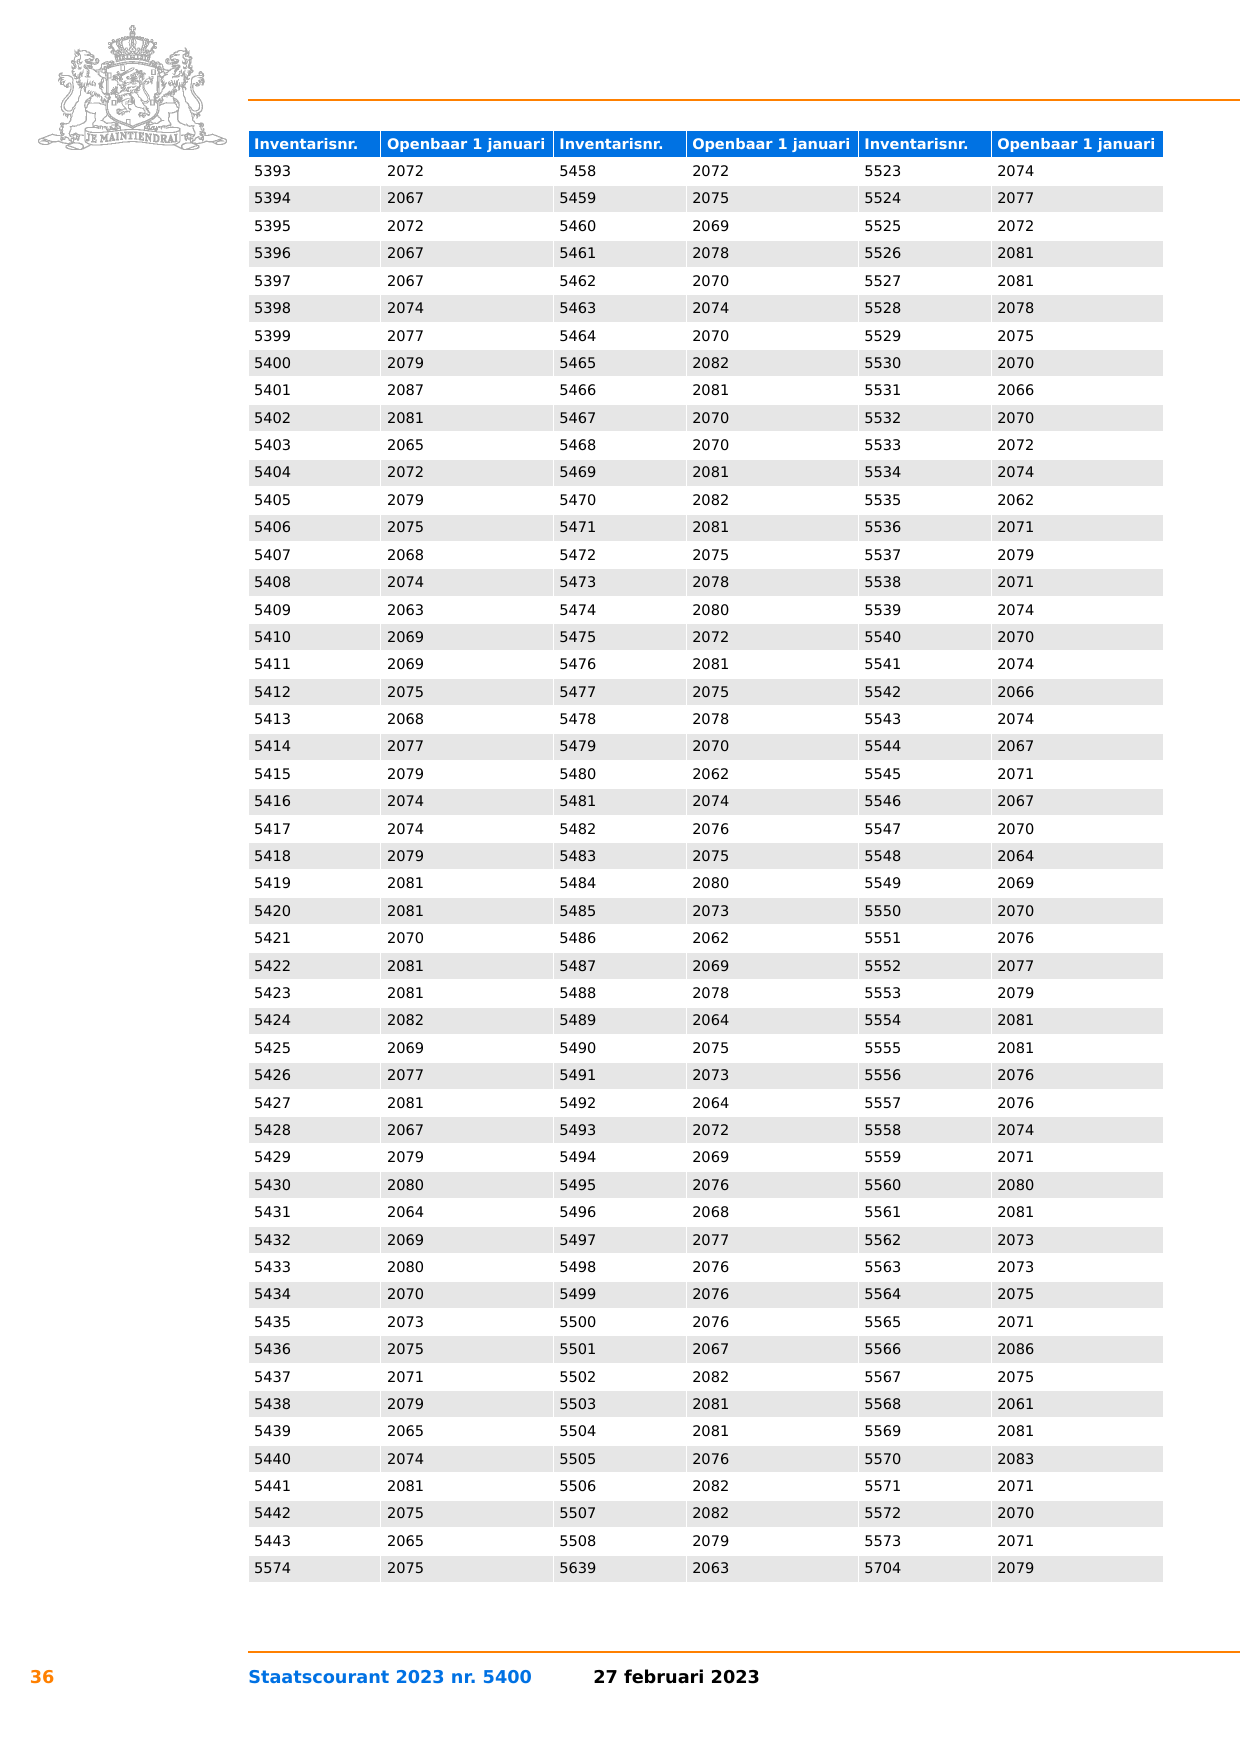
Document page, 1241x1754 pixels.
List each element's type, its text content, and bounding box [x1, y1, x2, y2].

table_cell 2081 [381, 980, 553, 1007]
table_cell 2072 [687, 624, 858, 650]
table_cell 5503 [554, 1391, 686, 1417]
table_cell 2081 [381, 405, 553, 431]
table_cell 5538 [859, 569, 991, 596]
table_cell 5542 [859, 679, 991, 705]
table_cell 5398 [249, 295, 380, 322]
table_cell 5470 [554, 487, 686, 513]
table_cell 2076 [687, 1254, 858, 1281]
table_cell 2070 [381, 1282, 553, 1308]
table_cell 2075 [992, 323, 1163, 349]
table_cell 5393 [249, 158, 380, 185]
table_cell 2078 [687, 980, 858, 1007]
table_cell 5472 [554, 542, 686, 568]
table_cell 2068 [687, 1199, 858, 1226]
table_cell 2074 [687, 295, 858, 322]
table_cell 5529 [859, 323, 991, 349]
table_cell 5475 [554, 624, 686, 650]
table_cell 2081 [992, 241, 1163, 267]
table_cell 2069 [992, 871, 1163, 897]
table_cell 5403 [249, 432, 380, 459]
table_cell 2075 [381, 679, 553, 705]
table_cell 2086 [992, 1336, 1163, 1363]
table_cell 5402 [249, 405, 380, 431]
table_cell 5426 [249, 1063, 380, 1089]
table_cell 2076 [992, 1063, 1163, 1089]
table_cell 2079 [381, 350, 553, 376]
table_cell 2065 [381, 432, 553, 459]
table_cell 2081 [992, 268, 1163, 294]
table_cell 2071 [992, 515, 1163, 541]
table_cell 2081 [992, 1008, 1163, 1034]
table_cell 2077 [992, 186, 1163, 212]
picture [38, 25, 227, 150]
table_cell 5571 [859, 1473, 991, 1500]
table_cell 2081 [687, 378, 858, 404]
table_header Inventarisnr. [554, 131, 686, 157]
table_cell 2077 [381, 1063, 553, 1089]
table_cell 5478 [554, 706, 686, 733]
table_cell 5477 [554, 679, 686, 705]
table_cell 5562 [859, 1227, 991, 1253]
table_cell 2067 [687, 1336, 858, 1363]
table_cell 2064 [687, 1090, 858, 1116]
table_cell 5484 [554, 871, 686, 897]
table_cell 5438 [249, 1391, 380, 1417]
table_cell 5502 [554, 1364, 686, 1390]
table_cell 5537 [859, 542, 991, 568]
table_cell 2072 [992, 432, 1163, 459]
table_cell 5469 [554, 460, 686, 486]
table_cell 5401 [249, 378, 380, 404]
table_cell 2076 [687, 1309, 858, 1335]
table_cell 2063 [381, 597, 553, 623]
table_cell 2075 [687, 186, 858, 212]
table_cell 5439 [249, 1419, 380, 1445]
table_cell 5551 [859, 925, 991, 952]
table_cell 2081 [992, 1199, 1163, 1226]
table_cell 2071 [992, 569, 1163, 596]
table_cell 2075 [687, 679, 858, 705]
table_cell 2082 [687, 1473, 858, 1500]
table_cell 2075 [381, 1336, 553, 1363]
table_cell 2078 [992, 295, 1163, 322]
table_cell 2072 [687, 158, 858, 185]
table_cell 5525 [859, 213, 991, 239]
table_cell 2071 [992, 1145, 1163, 1171]
table_cell 2070 [687, 268, 858, 294]
table_cell 2066 [992, 679, 1163, 705]
table_cell 5412 [249, 679, 380, 705]
table_cell 2062 [687, 761, 858, 787]
table_cell 5410 [249, 624, 380, 650]
table_cell 2076 [992, 1090, 1163, 1116]
table_header Inventarisnr. [249, 131, 380, 157]
table_cell 2073 [687, 898, 858, 924]
table_cell 2069 [381, 1035, 553, 1061]
table_cell 5545 [859, 761, 991, 787]
table_cell 5553 [859, 980, 991, 1007]
table_cell 5639 [554, 1556, 686, 1582]
table_cell 2070 [687, 405, 858, 431]
table_cell 2079 [381, 1391, 553, 1417]
table_cell 5488 [554, 980, 686, 1007]
table_cell 2077 [687, 1227, 858, 1253]
table_cell 2081 [381, 953, 553, 979]
table_cell 5463 [554, 295, 686, 322]
table_cell 5471 [554, 515, 686, 541]
table_cell 5491 [554, 1063, 686, 1089]
table_cell 2079 [687, 1528, 858, 1554]
table_cell 5462 [554, 268, 686, 294]
table_cell 5499 [554, 1282, 686, 1308]
table_cell 2072 [381, 213, 553, 239]
table_cell 5541 [859, 651, 991, 678]
table_cell 5534 [859, 460, 991, 486]
table_cell 2066 [992, 378, 1163, 404]
table_cell 2074 [992, 651, 1163, 678]
table_cell 5425 [249, 1035, 380, 1061]
table_cell 5495 [554, 1172, 686, 1198]
table_cell 5423 [249, 980, 380, 1007]
table_cell 5552 [859, 953, 991, 979]
table_cell 2083 [992, 1446, 1163, 1472]
table_cell 2072 [381, 460, 553, 486]
table_cell 5466 [554, 378, 686, 404]
table_cell 5407 [249, 542, 380, 568]
table_cell 2081 [687, 515, 858, 541]
table_cell 5482 [554, 816, 686, 842]
table_cell 5574 [249, 1556, 380, 1582]
table_cell 5440 [249, 1446, 380, 1472]
table_cell 5556 [859, 1063, 991, 1089]
table_cell 2070 [381, 925, 553, 952]
table_cell 2073 [381, 1309, 553, 1335]
table_cell 5555 [859, 1035, 991, 1061]
table_cell 2065 [381, 1528, 553, 1554]
table_cell 5527 [859, 268, 991, 294]
table_cell 5504 [554, 1419, 686, 1445]
table_cell 5546 [859, 789, 991, 815]
table_cell 2073 [687, 1063, 858, 1089]
table_cell 5508 [554, 1528, 686, 1554]
table_cell 2075 [381, 1556, 553, 1582]
table_cell 2070 [992, 816, 1163, 842]
table_cell 2064 [687, 1008, 858, 1034]
table_cell 5394 [249, 186, 380, 212]
table_cell 2078 [687, 241, 858, 267]
table_cell 5437 [249, 1364, 380, 1390]
table_cell 5406 [249, 515, 380, 541]
table_cell 2071 [992, 1309, 1163, 1335]
table_cell 2074 [381, 816, 553, 842]
table_cell 2075 [687, 542, 858, 568]
table_cell 2074 [687, 789, 858, 815]
table_cell 5524 [859, 186, 991, 212]
table_cell 5413 [249, 706, 380, 733]
table_cell 5486 [554, 925, 686, 952]
table_cell 2061 [992, 1391, 1163, 1417]
table_cell 5573 [859, 1528, 991, 1554]
table_cell 2071 [992, 1473, 1163, 1500]
table_cell 5479 [554, 734, 686, 760]
table_cell 5468 [554, 432, 686, 459]
table_cell 5500 [554, 1309, 686, 1335]
table_cell 2070 [992, 898, 1163, 924]
table_header Openbaar 1 januari [687, 131, 858, 157]
table_cell 5526 [859, 241, 991, 267]
table_cell 5501 [554, 1336, 686, 1363]
table_cell 2065 [381, 1419, 553, 1445]
table_cell 5557 [859, 1090, 991, 1116]
table_cell 5431 [249, 1199, 380, 1226]
table_cell 2079 [381, 843, 553, 869]
table_cell 2081 [687, 1419, 858, 1445]
table_cell 2079 [381, 1145, 553, 1171]
table_cell 5428 [249, 1117, 380, 1143]
table_cell 5560 [859, 1172, 991, 1198]
table_cell 5419 [249, 871, 380, 897]
table_cell 5427 [249, 1090, 380, 1116]
table_cell 2081 [992, 1035, 1163, 1061]
table_cell 2081 [381, 898, 553, 924]
table_cell 5397 [249, 268, 380, 294]
table_cell 2074 [992, 1117, 1163, 1143]
table_cell 5424 [249, 1008, 380, 1034]
table_cell 2068 [381, 706, 553, 733]
table_cell 2082 [687, 1364, 858, 1390]
table_cell 5399 [249, 323, 380, 349]
table_cell 2067 [381, 186, 553, 212]
table_cell 2087 [381, 378, 553, 404]
table_cell 2074 [992, 706, 1163, 733]
table_cell 2070 [992, 1501, 1163, 1527]
table_cell 5498 [554, 1254, 686, 1281]
table_cell 5507 [554, 1501, 686, 1527]
table_cell 2071 [992, 761, 1163, 787]
table_cell 5559 [859, 1145, 991, 1171]
table_cell 5405 [249, 487, 380, 513]
table_cell 5570 [859, 1446, 991, 1472]
table_header Openbaar 1 januari [992, 131, 1163, 157]
table_cell 5490 [554, 1035, 686, 1061]
table_cell 2070 [992, 350, 1163, 376]
table_cell 2078 [687, 569, 858, 596]
table_cell 2070 [992, 624, 1163, 650]
table_cell 5409 [249, 597, 380, 623]
table_cell 2069 [687, 953, 858, 979]
table_cell 2062 [687, 925, 858, 952]
table_cell 2069 [381, 1227, 553, 1253]
table_cell 2077 [381, 323, 553, 349]
table_cell 2080 [687, 597, 858, 623]
table_cell 5461 [554, 241, 686, 267]
table_cell 2075 [992, 1364, 1163, 1390]
table_cell 5474 [554, 597, 686, 623]
table_cell 5483 [554, 843, 686, 869]
table_cell 5396 [249, 241, 380, 267]
table_cell 2069 [381, 624, 553, 650]
table_cell 5395 [249, 213, 380, 239]
table_cell 5430 [249, 1172, 380, 1198]
table_cell 2076 [992, 925, 1163, 952]
table_cell 2069 [381, 651, 553, 678]
table_cell 5433 [249, 1254, 380, 1281]
table_cell 2067 [381, 1117, 553, 1143]
table_cell 5467 [554, 405, 686, 431]
table_cell 5417 [249, 816, 380, 842]
table_cell 5404 [249, 460, 380, 486]
table_cell 2070 [687, 323, 858, 349]
table_cell 5458 [554, 158, 686, 185]
table_cell 5568 [859, 1391, 991, 1417]
table_cell 5572 [859, 1501, 991, 1527]
table_cell 2067 [381, 241, 553, 267]
table_cell 2073 [992, 1254, 1163, 1281]
table_cell 5443 [249, 1528, 380, 1554]
table_cell 5436 [249, 1336, 380, 1363]
table_cell 2074 [381, 1446, 553, 1472]
table_cell 5481 [554, 789, 686, 815]
table_cell 2076 [687, 1446, 858, 1472]
table_cell 5566 [859, 1336, 991, 1363]
table_cell 5506 [554, 1473, 686, 1500]
table_cell 2075 [687, 1035, 858, 1061]
table_cell 5543 [859, 706, 991, 733]
table_cell 5441 [249, 1473, 380, 1500]
table_cell 5533 [859, 432, 991, 459]
table_cell 5539 [859, 597, 991, 623]
table_cell 2068 [381, 542, 553, 568]
table_cell 5415 [249, 761, 380, 787]
table_cell 5561 [859, 1199, 991, 1226]
table_cell 2078 [687, 706, 858, 733]
table_cell 2071 [992, 1528, 1163, 1554]
table_cell 2080 [992, 1172, 1163, 1198]
table_cell 5531 [859, 378, 991, 404]
table_cell 5464 [554, 323, 686, 349]
table_cell 5532 [859, 405, 991, 431]
table_cell 5411 [249, 651, 380, 678]
table_cell 5420 [249, 898, 380, 924]
table_cell 5704 [859, 1556, 991, 1582]
table_cell 5485 [554, 898, 686, 924]
table_cell 5496 [554, 1199, 686, 1226]
table_cell 2067 [992, 789, 1163, 815]
table_cell 5421 [249, 925, 380, 952]
table_cell 5564 [859, 1282, 991, 1308]
table_cell 2074 [992, 597, 1163, 623]
table_cell 2074 [381, 295, 553, 322]
table_cell 5416 [249, 789, 380, 815]
table_cell 2062 [992, 487, 1163, 513]
table_cell 5544 [859, 734, 991, 760]
table_cell 2064 [381, 1199, 553, 1226]
table_cell 2081 [992, 1419, 1163, 1445]
table_cell 5432 [249, 1227, 380, 1253]
table_cell 5487 [554, 953, 686, 979]
table_cell 5493 [554, 1117, 686, 1143]
table_cell 5569 [859, 1419, 991, 1445]
table_cell 5459 [554, 186, 686, 212]
table_cell 5567 [859, 1364, 991, 1390]
table_cell 5547 [859, 816, 991, 842]
table_cell 2070 [992, 405, 1163, 431]
table_cell 2080 [687, 871, 858, 897]
table_cell 2072 [381, 158, 553, 185]
table_cell 5497 [554, 1227, 686, 1253]
table_cell 2076 [687, 816, 858, 842]
table_cell 5530 [859, 350, 991, 376]
table_cell 5558 [859, 1117, 991, 1143]
table_cell 2070 [687, 432, 858, 459]
table_cell 5480 [554, 761, 686, 787]
table_cell 2069 [687, 1145, 858, 1171]
table_cell 2074 [992, 460, 1163, 486]
table_cell 2079 [992, 1556, 1163, 1582]
table_cell 5434 [249, 1282, 380, 1308]
table_cell 2080 [381, 1254, 553, 1281]
table_cell 2074 [992, 158, 1163, 185]
table_cell 5435 [249, 1309, 380, 1335]
table_cell 5549 [859, 871, 991, 897]
table_cell 2077 [381, 734, 553, 760]
table_cell 2072 [992, 213, 1163, 239]
table_cell 5523 [859, 158, 991, 185]
table_cell 5429 [249, 1145, 380, 1171]
table_cell 2074 [381, 789, 553, 815]
table_header Openbaar 1 januari [381, 131, 553, 157]
table_cell 2079 [381, 487, 553, 513]
table_cell 2075 [687, 843, 858, 869]
table_cell 5422 [249, 953, 380, 979]
table_cell 2082 [687, 487, 858, 513]
table_cell 2069 [687, 213, 858, 239]
table_cell 2079 [992, 980, 1163, 1007]
table_cell 2075 [381, 1501, 553, 1527]
table_cell 5554 [859, 1008, 991, 1034]
table_cell 5465 [554, 350, 686, 376]
table_cell 2082 [687, 1501, 858, 1527]
table_cell 2081 [381, 1473, 553, 1500]
table_cell 2077 [992, 953, 1163, 979]
table_cell 2075 [381, 515, 553, 541]
table_cell 5548 [859, 843, 991, 869]
table_cell 2063 [687, 1556, 858, 1582]
table_cell 2064 [992, 843, 1163, 869]
table_cell 5418 [249, 843, 380, 869]
table_cell 5565 [859, 1309, 991, 1335]
table_cell 2067 [992, 734, 1163, 760]
table_cell 2074 [381, 569, 553, 596]
table_cell 5540 [859, 624, 991, 650]
table_cell 2070 [687, 734, 858, 760]
table_cell 5505 [554, 1446, 686, 1472]
table_cell 2076 [687, 1282, 858, 1308]
table_cell 2079 [992, 542, 1163, 568]
table_cell 2076 [687, 1172, 858, 1198]
table_cell 5473 [554, 569, 686, 596]
table_cell 2080 [381, 1172, 553, 1198]
table_cell 2081 [687, 1391, 858, 1417]
table_cell 5414 [249, 734, 380, 760]
table_cell 5408 [249, 569, 380, 596]
table_cell 5400 [249, 350, 380, 376]
table_cell 5536 [859, 515, 991, 541]
table_cell 5489 [554, 1008, 686, 1034]
table_cell 2082 [381, 1008, 553, 1034]
table_cell 5442 [249, 1501, 380, 1527]
table_cell 5492 [554, 1090, 686, 1116]
table_cell 5528 [859, 295, 991, 322]
table_cell 2082 [687, 350, 858, 376]
table_cell 5460 [554, 213, 686, 239]
table_cell 5535 [859, 487, 991, 513]
table_cell 2075 [992, 1282, 1163, 1308]
table_cell 5476 [554, 651, 686, 678]
table_cell 2081 [381, 871, 553, 897]
table_cell 2072 [687, 1117, 858, 1143]
table_cell 5563 [859, 1254, 991, 1281]
table_cell 5550 [859, 898, 991, 924]
table_cell 2071 [381, 1364, 553, 1390]
table_cell 5494 [554, 1145, 686, 1171]
table_cell 2081 [687, 651, 858, 678]
table_cell 2073 [992, 1227, 1163, 1253]
table_cell 2079 [381, 761, 553, 787]
table_header Inventarisnr. [859, 131, 991, 157]
table_cell 2081 [381, 1090, 553, 1116]
table_cell 2081 [687, 460, 858, 486]
table_cell 2067 [381, 268, 553, 294]
